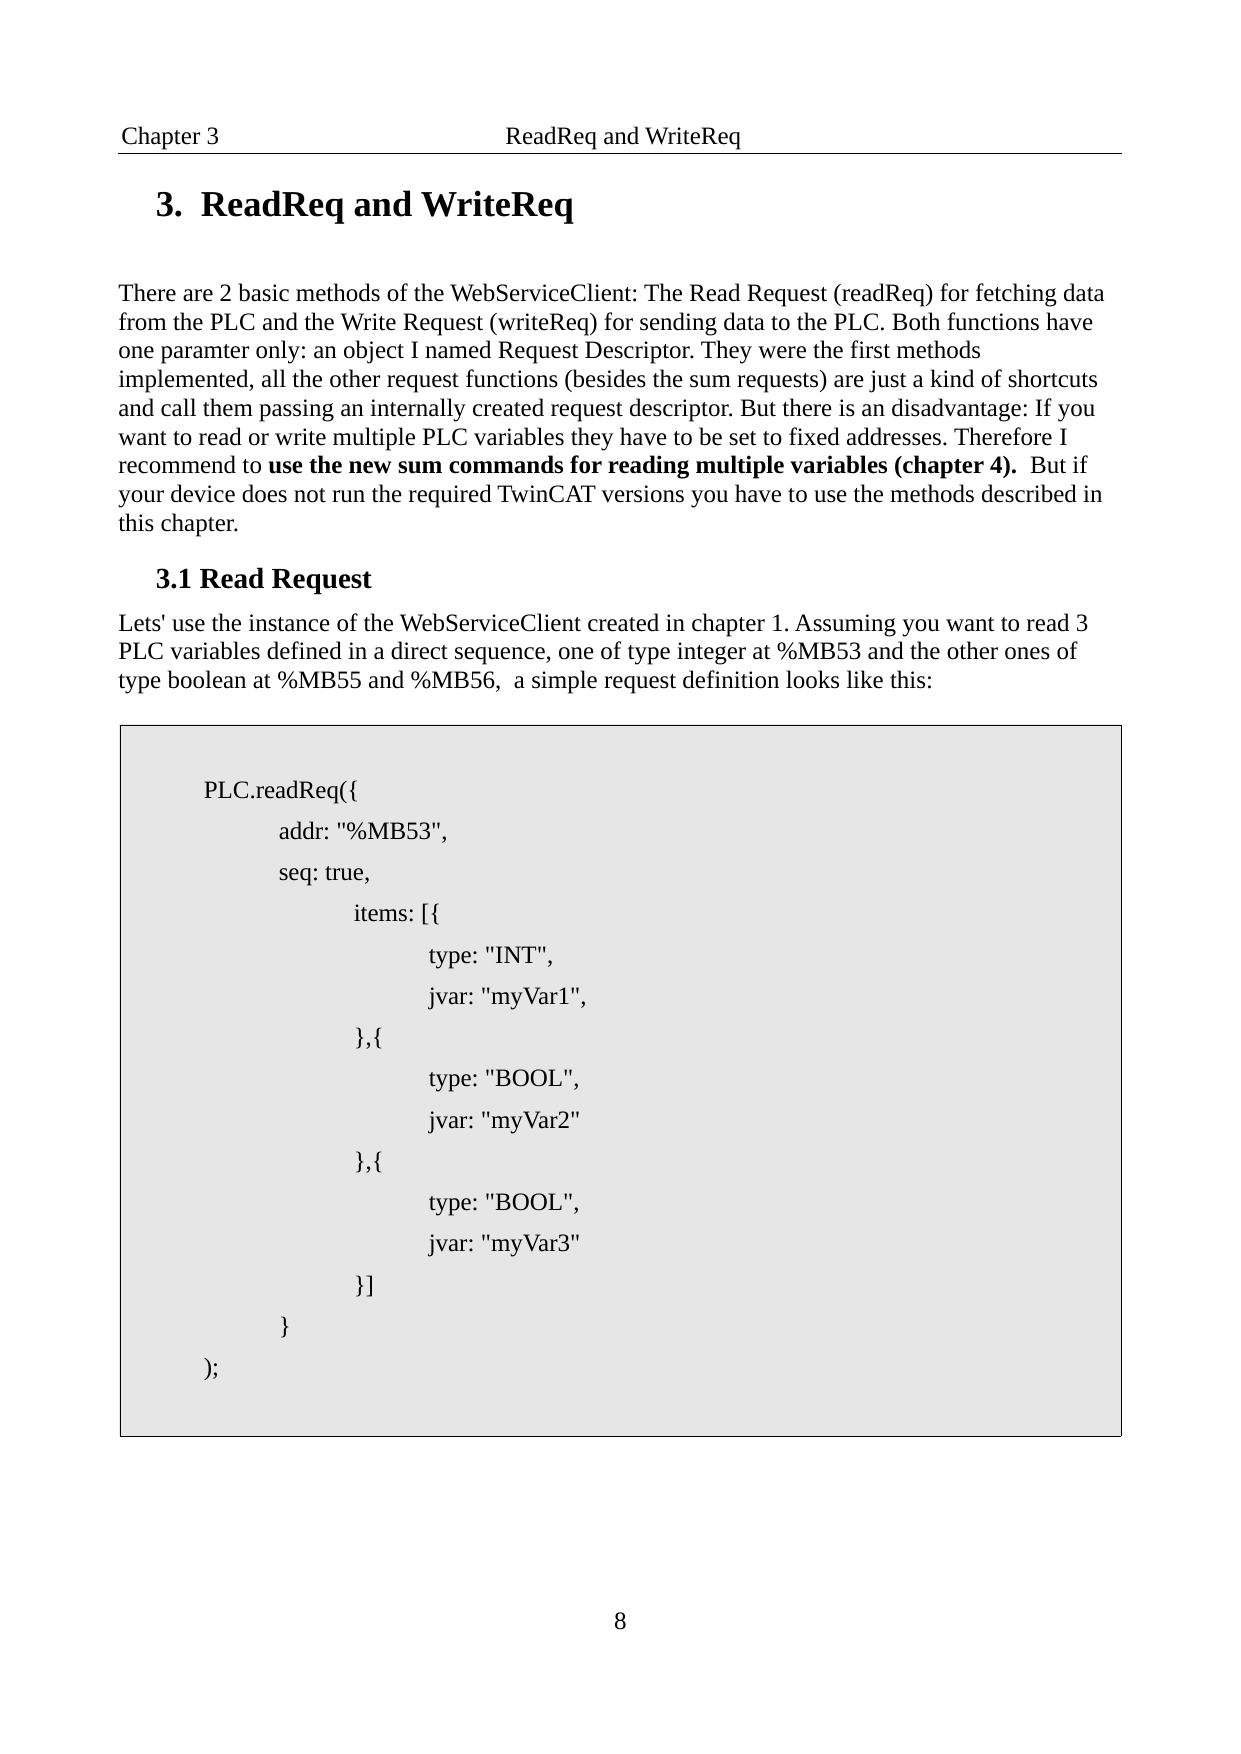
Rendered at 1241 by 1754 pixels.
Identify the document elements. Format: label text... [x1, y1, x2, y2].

text type: "BOOL", [128, 1187, 1112, 1216]
text There are 2 basic methods of the WebServiceClient: The Read Request (readReq) for fetching data from the PLC and the Write Request (writeReq) for sending data to the PLC. Both functions have one paramter only: an object I named Request Descriptor. They were the first methods implemented, all the other request functions (besides the sum requests) are just a kind of shortcuts and call them passing an internally created request descriptor. But there is an disadvantage: If you want to read or write multiple PLC variables they have to be set to fixed addresses. Therefore I recommend to use the new sum commands for reading multiple variables (chapter 4). But if your device does not run the required TwinCAT versions you have to use the methods described in this chapter. [118, 278, 1122, 537]
text },{ [128, 1022, 1112, 1051]
text type: "BOOL", [128, 1063, 1112, 1092]
subtitle ReadReq and WriteReq [156, 182, 1122, 224]
text ); [128, 1352, 1112, 1381]
text seq: true, [128, 857, 1112, 886]
text jvar: "myVar3" [128, 1228, 1112, 1257]
text items: [{ [128, 898, 1112, 927]
text jvar: "myVar2" [128, 1105, 1112, 1133]
text PLC.readReq({ [128, 775, 1112, 803]
text }] [128, 1270, 1112, 1298]
text },{ [128, 1146, 1112, 1175]
text type: "INT", [128, 940, 1112, 968]
text jvar: "myVar1", [128, 981, 1112, 1010]
text addr: "%MB53", [128, 816, 1112, 845]
text } [128, 1311, 1112, 1340]
text Lets' use the instance of the WebServiceClient created in chapter 1. Assuming you want to read 3 PLC variables defined in a direct sequence, one of type integer at %MB53 and the other ones of type boolean at %MB55 and %MB56, a simple request definition looks like this: [118, 608, 1122, 694]
subtitle 3.1 Read Request [156, 562, 1122, 595]
